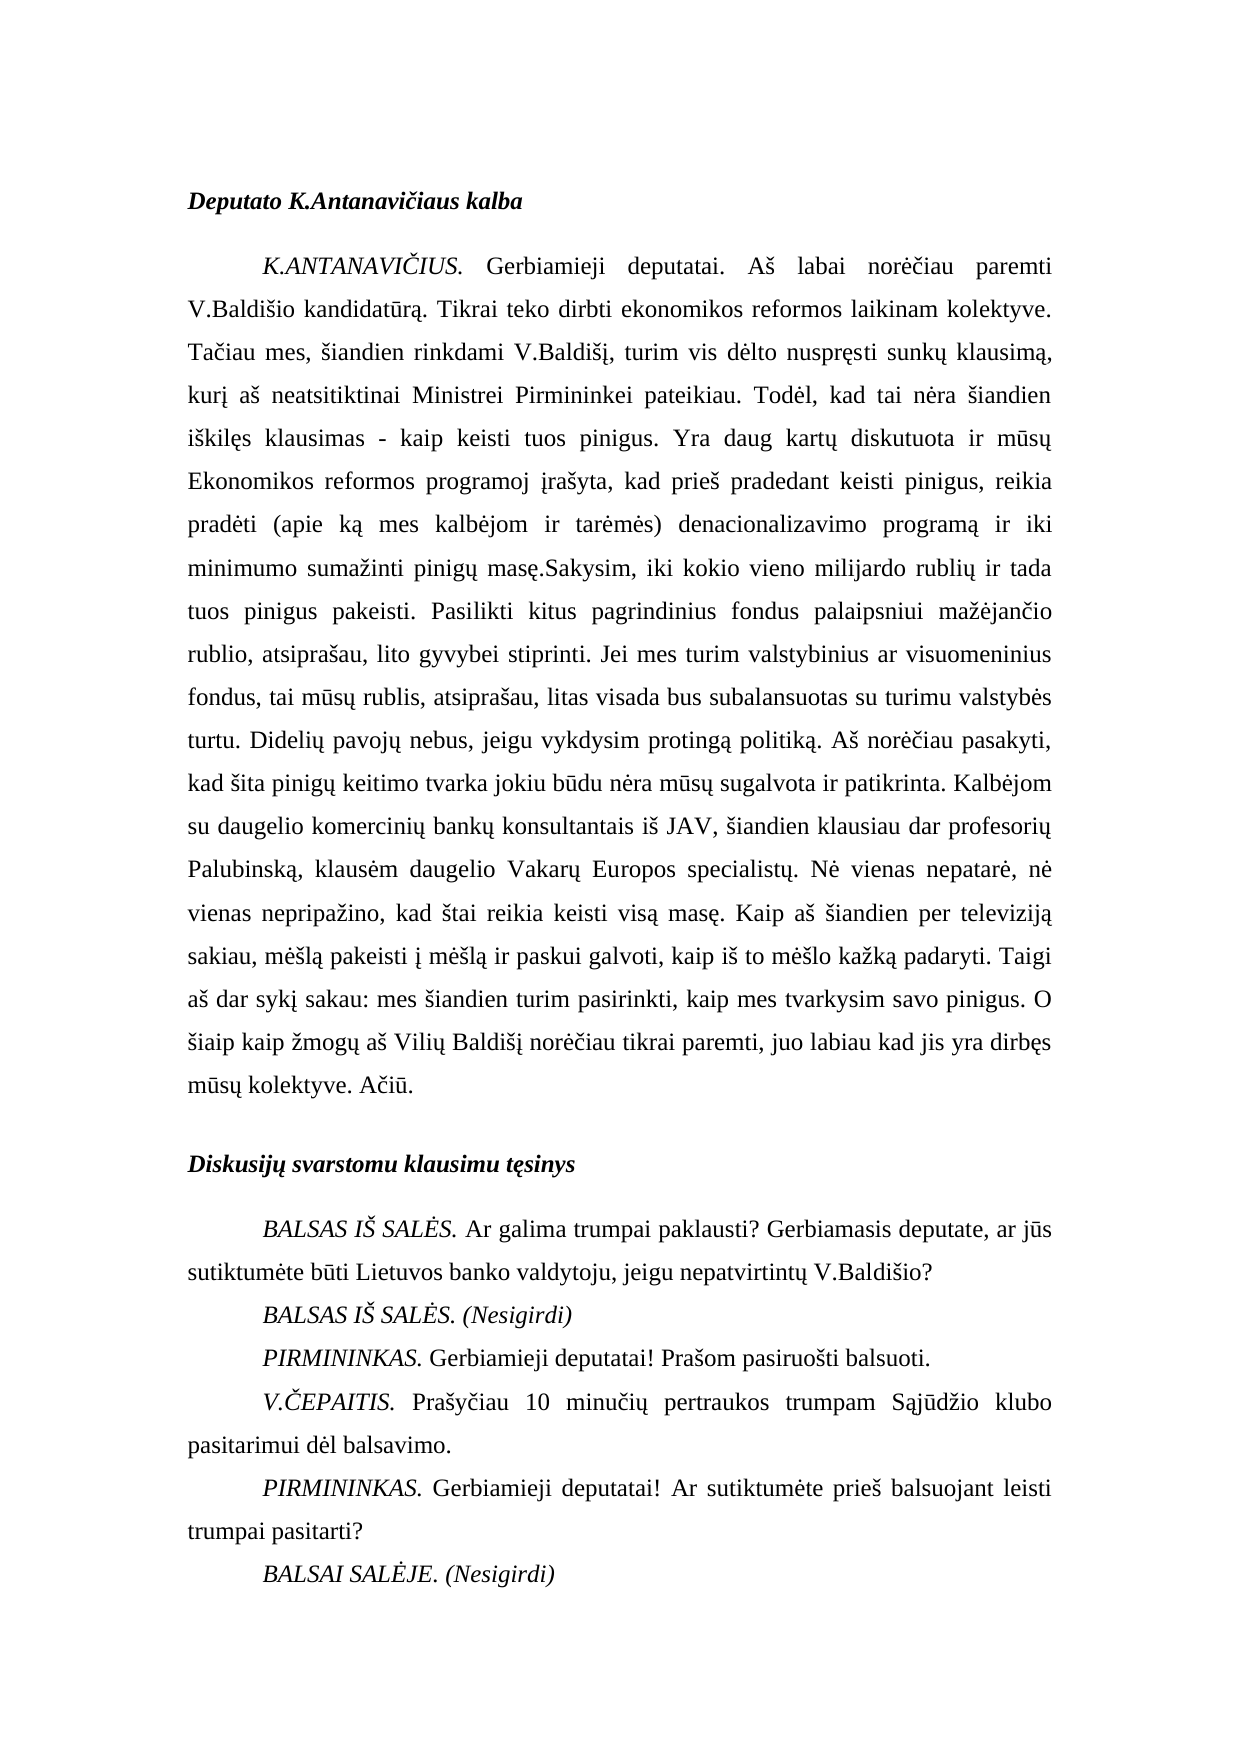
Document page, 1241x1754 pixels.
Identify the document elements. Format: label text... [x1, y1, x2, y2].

text BALSAS IŠ SALĖS. Ar galima trumpai paklausti? Gerbiamasis deputate, ar jūs sutiktumėte būti Lietuvos banko valdytoju, jeigu nepatvirtintų V.Bal­dišio? [187, 1214, 1053, 1286]
text BALSAS IŠ SALĖS. (Nesigirdi) [187, 1300, 1053, 1329]
subtitle Deputato K.Antanavičiaus kalba [187, 186, 1203, 215]
text K.ANTANAVIČIUS. Gerbiamieji deputatai. Aš labai norėčiau paremti V.Baldišio kandidatūrą. Tikrai teko dirbti ekonomikos reformos laikinam kolektyve. Tačiau mes, šiandien rinkdami V.Baldišį, turim vis dėlto nuspręs­ti sunkų klausimą, kurį aš neatsitiktinai Ministrei Pirmininkei pateikiau. Todėl, kad tai nėra šiandien iškilęs klausimas - kaip keisti tuos pinigus. Yra daug kartų diskutuota ir mūsų Ekonomikos reformos programoj įrašyta, kad prieš pradedant keisti pinigus, reikia pradėti (apie ką mes kalbėjom ir tarė­mės) denacionalizavimo programą ir iki minimumo sumažinti pinigų masę.Sakysim, iki kokio vieno milijardo rublių ir tada tuos pinigus pakeisti. Pasi­likti kitus pagrindinius fondus palaipsniui mažėjančio rublio, atsiprašau, lito gyvybei stiprinti. Jei mes turim valstybinius ar visuomeninius fondus, tai mūsų rublis, atsiprašau, litas visada bus subalansuotas su turimu valstybės turtu. Didelių pavojų nebus, jeigu vykdysim protingą politiką. Aš norėčiau pasakyti, kad šita pinigų keitimo tvarka jokiu būdu nėra mūsų sugalvota ir patikrinta. Kalbėjom su daugelio komercinių bankų konsultantais iš JAV, šiandien klausiau dar profesorių Palubinską, klausėm daugelio Vakarų Eu­ropos specialistų. Nė vienas nepatarė, nė vienas nepripažino, kad štai reikia keisti visą masę. Kaip aš šiandien per televiziją sakiau, mėšlą pakeisti į mėšlą ir paskui galvoti, kaip iš to mėšlo kažką padaryti. Taigi aš dar sykį sakau: mes šiandien turim pasirinkti, kaip mes tvarkysim savo pinigus. O šiaip kaip žmogų aš Vilių Baldišį norėčiau tikrai paremti, juo labiau kad jis yra dirbęs mūsų kolektyve. Ačiū. [187, 251, 1053, 1099]
subtitle Diskusijų svarstomu klausimu tęsinys [187, 1149, 1203, 1178]
text V.ČEPAITIS. Prašyčiau 10 minučių pertraukos trumpam Sąjūdžio klubo pasitarimui dėl balsavimo. [187, 1387, 1053, 1458]
text PIRMININKAS. Gerbiamieji deputatai! Prašom pasiruošti balsuoti. [187, 1343, 1053, 1372]
text PIRMININKAS. Gerbiamieji deputatai! Ar sutiktumėte prieš balsuojant leisti trumpai pasitarti? [187, 1473, 1053, 1545]
text BALSAI SALĖJE. (Nesigirdi) [187, 1559, 1053, 1588]
